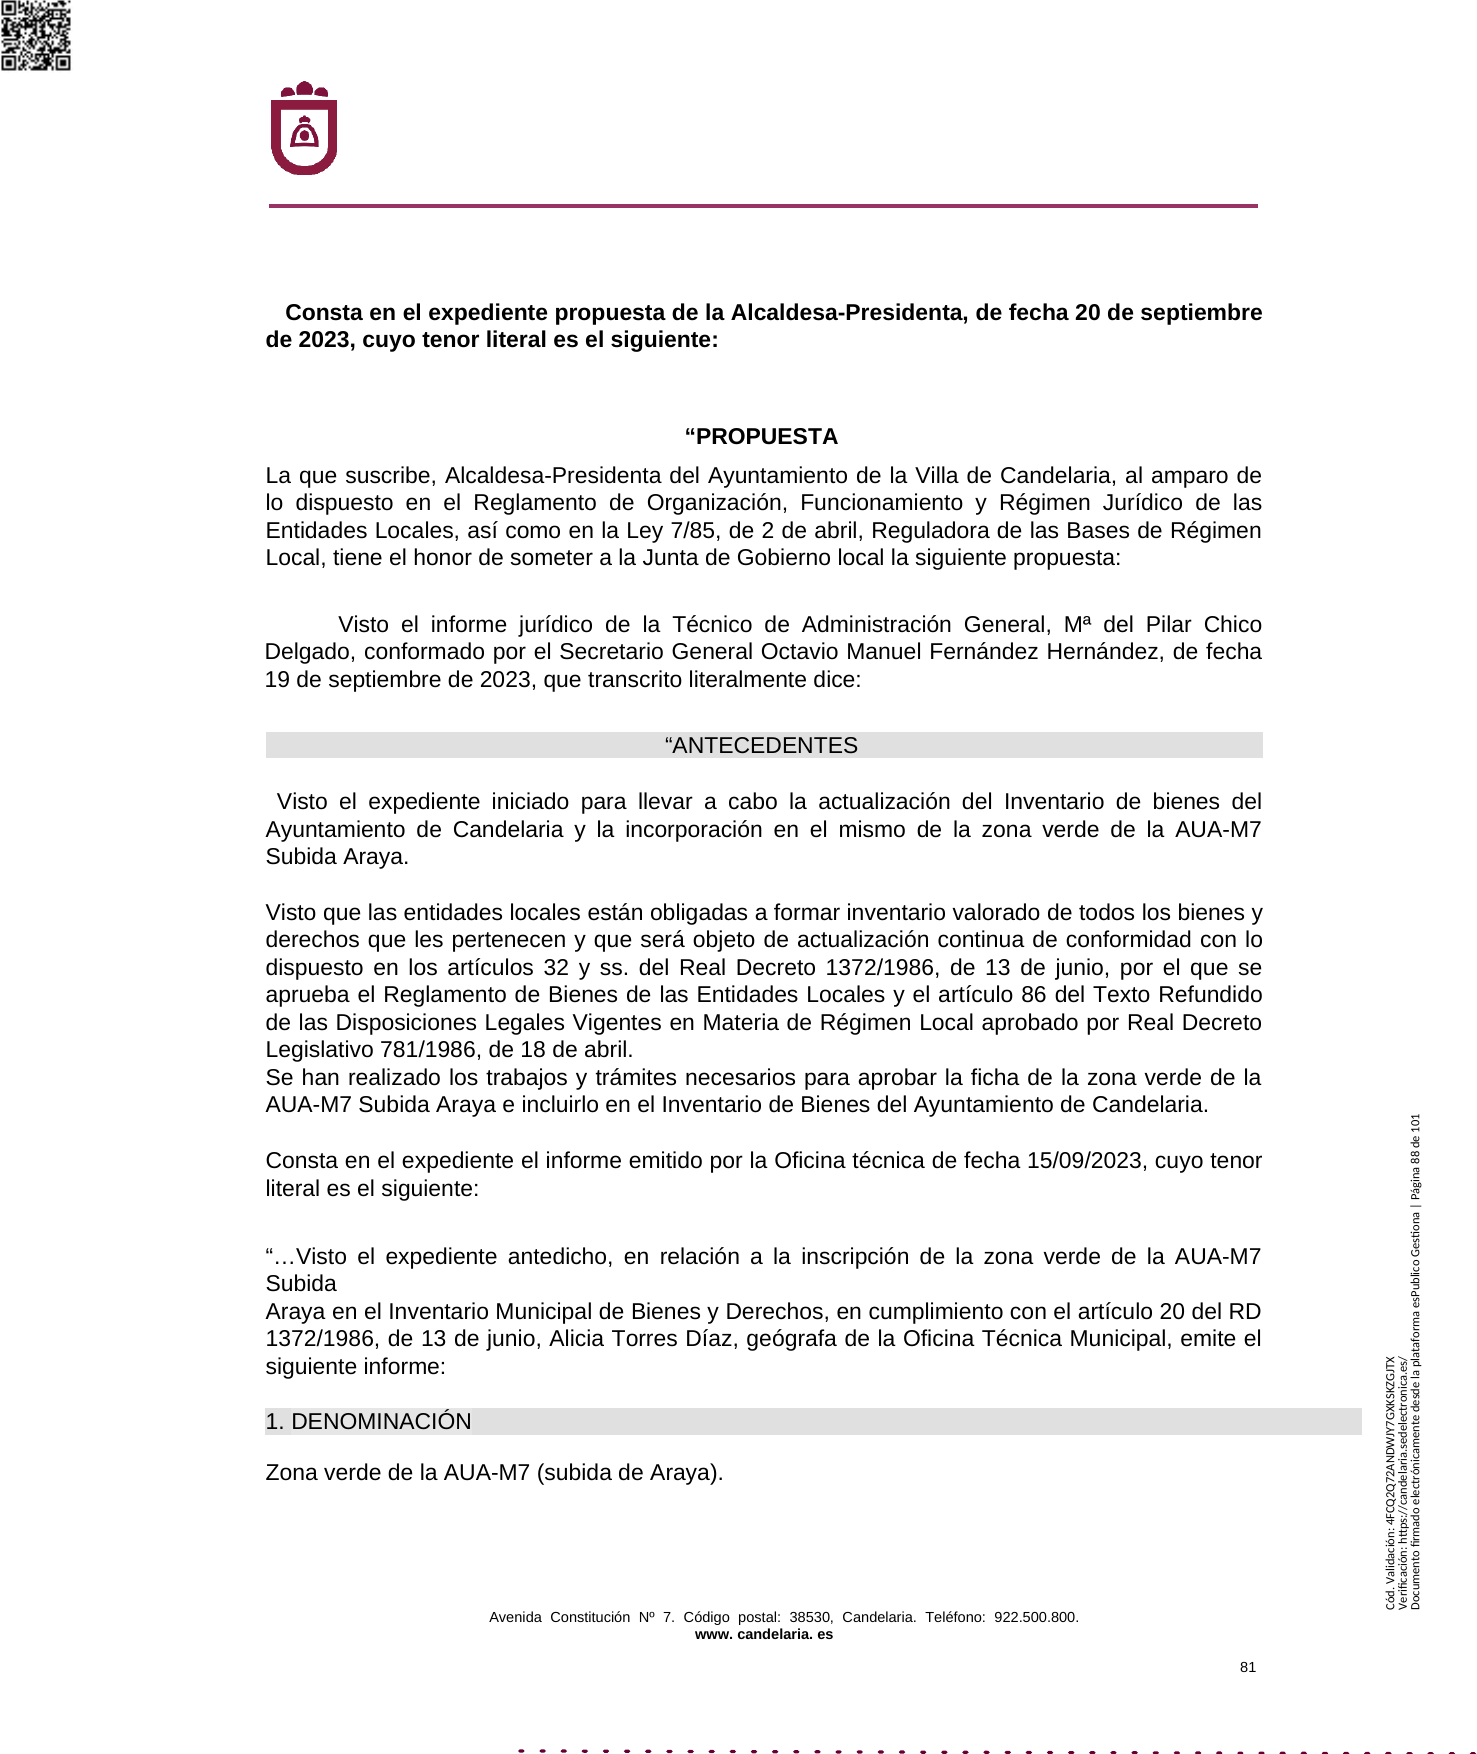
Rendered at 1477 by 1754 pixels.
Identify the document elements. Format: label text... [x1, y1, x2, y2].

text Visto el expediente iniciado para llevar a cabo la actualización del Inventario de bienes del Ayuntamiento de Candelaria y la incorporación en el mismo de la zona verde de la AUA-M7 Subida Araya. [265, 788, 1263, 869]
text 1. DENOMINACIÓN [265, 1408, 1362, 1435]
text Visto que las entidades locales están obligadas a formar inventario valorado de todos los bienes y derechos que les pertenecen y que será objeto de actualización continua de conformidad con lo dispuesto en los artículos 32 y ss. del Real Decreto 1372/1986, de 13 de junio, por el que se aprueba el Reglamento de Bienes de las Entidades Locales y el artículo 86 del Texto Refundido de las Disposiciones Legales Vigentes en Materia de Régimen Local aprobado por Real Decreto Legislativo 781/1986, de 18 de abril. [265, 899, 1263, 1062]
text Consta en el expediente el informe emitido por la Oficina técnica de fecha 15/09/2023, cuyo tenor literal es el siguiente: [265, 1147, 1263, 1201]
text “…Visto el expediente antedicho, en relación a la inscripción de la zona verde de la AUA-M7 Subida [265, 1243, 1263, 1296]
text La que suscribe, Alcaldesa-Presidenta del Ayuntamiento de la Villa de Candelaria, al amparo de lo dispuesto en el Reglamento de Organización, Funcionamiento y Régimen Jurídico de las Entidades Locales, así como en la Ley 7/85, de 2 de abril, Reguladora de las Bases de Régimen Local, tiene el honor de someter a la Junta de Gobierno local la siguiente propuesta: [265, 462, 1263, 570]
text Consta en el expediente propuesta de la Alcaldesa-Presidenta, de fecha 20 de septiembre de 2023, cuyo tenor literal es el siguiente: [265, 299, 1264, 352]
subtitle “PROPUESTA [266, 423, 1263, 449]
text Araya en el Inventario Municipal de Bienes y Derechos, en cumplimiento con el artículo 20 del RD 1372/1986, de 13 de junio, Alicia Torres Díaz, geógrafa de la Oficina Técnica Municipal, emite el siguiente informe: [265, 1298, 1263, 1379]
subtitle “ANTECEDENTES [266, 732, 1263, 758]
text Visto el informe jurídico de la Técnico de Administración General, Mª del Pilar Chico Delgado, conformado por el Secretario General Octavio Manuel Fernández Hernández, de fecha 19 de septiembre de 2023, que transcrito literalmente dice: [264, 611, 1263, 692]
text Se han realizado los trabajos y trámites necesarios para aprobar la ficha de la zona verde de la AUA-M7 Subida Araya e incluirlo en el Inventario de Bienes del Ayuntamiento de Candelaria. [265, 1064, 1263, 1118]
text Zona verde de la AUA-M7 (subida de Araya). [265, 1459, 1263, 1486]
